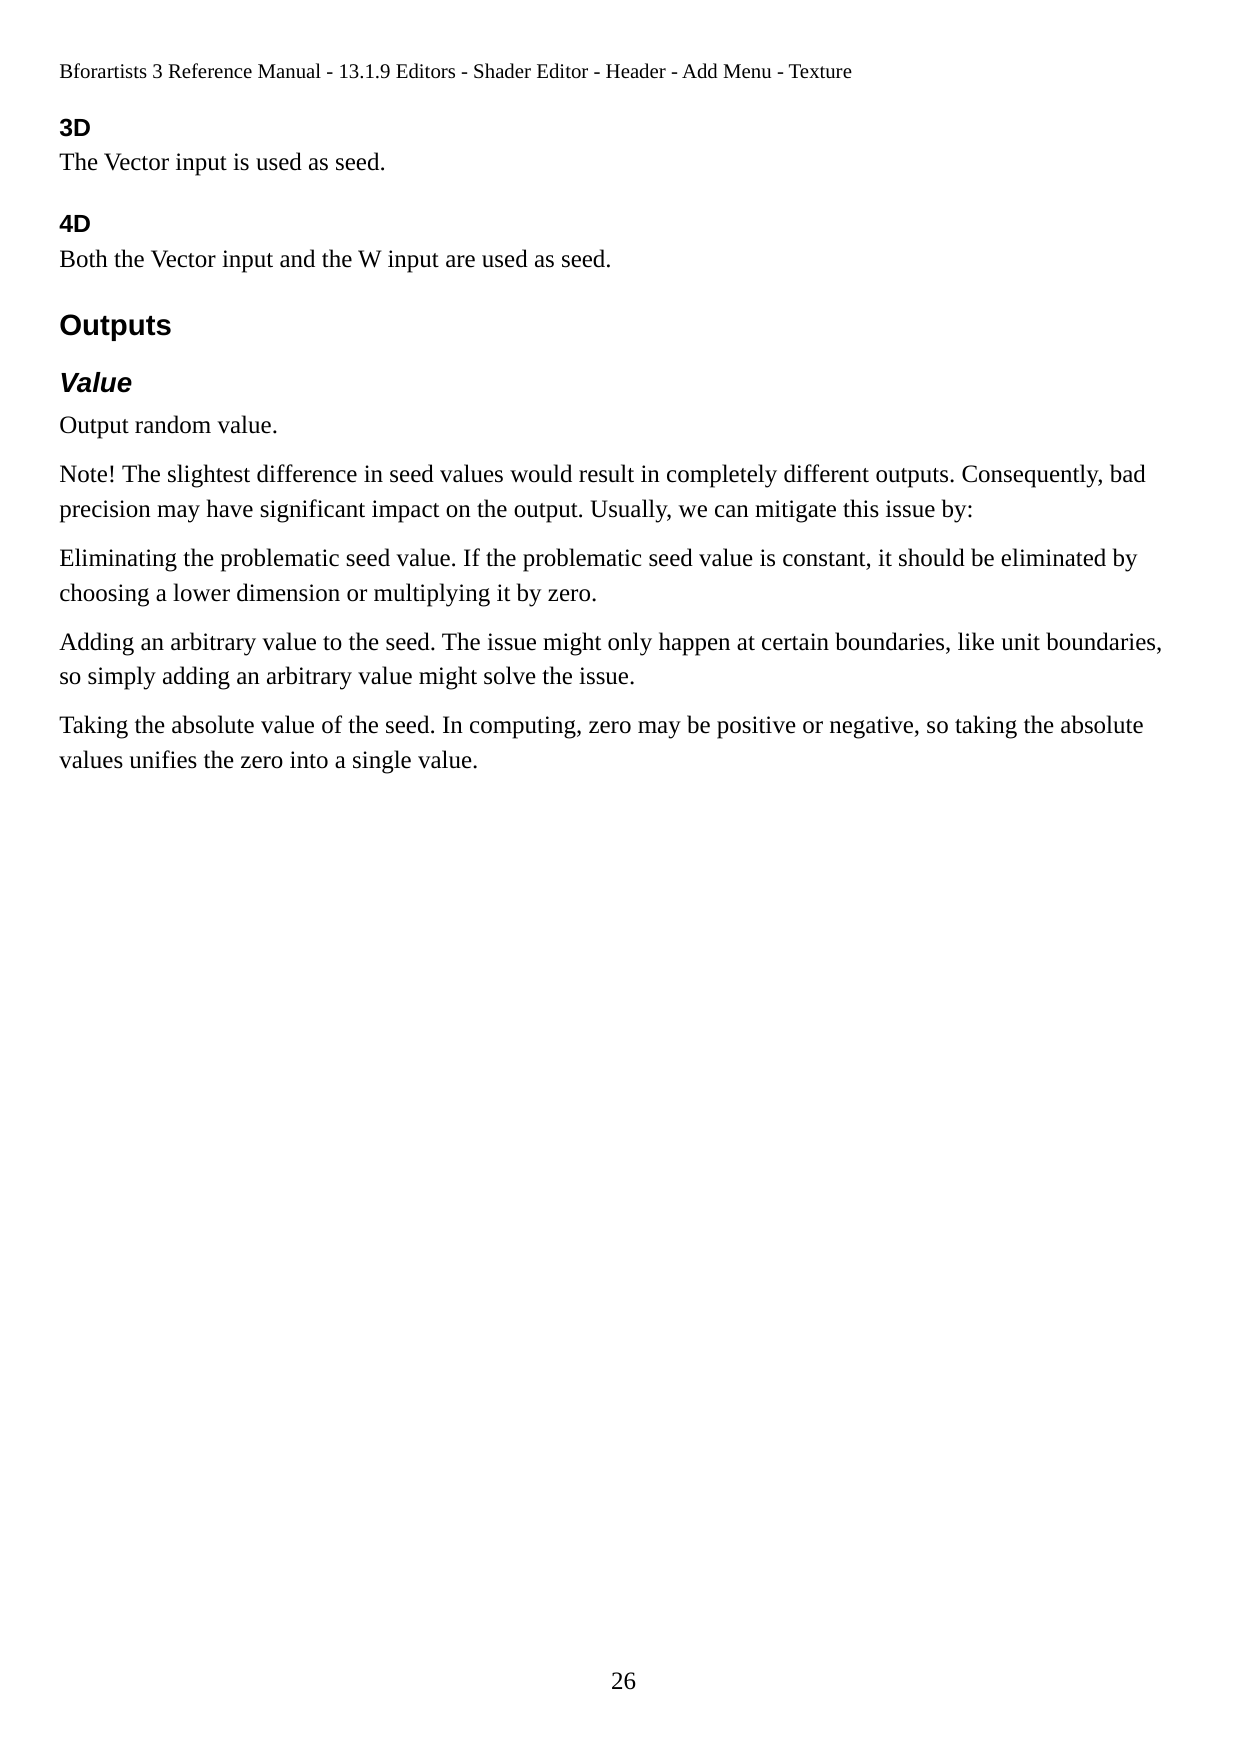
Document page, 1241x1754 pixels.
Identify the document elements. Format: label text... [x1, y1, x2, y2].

text Adding an arbitrary value to the seed. The issue might only happen at certain boundaries, like unit boundaries, so simply adding an arbitrary value might solve the issue. [59, 627, 1181, 690]
text The Vector input is used as seed. [59, 147, 1181, 176]
text Taking the absolute value of the seed. In computing, zero may be positive or negative, so taking the absolute values unifies the zero into a single value. [59, 710, 1181, 773]
text Eliminating the problematic seed value. If the problematic seed value is constant, it should be eliminated by choosing a lower dimension or multiplying it by zero. [59, 543, 1181, 606]
subtitle 4D [59, 209, 1181, 237]
text Note! The slightest difference in seed values would result in completely different outputs. Consequently, bad precision may have significant impact on the output. Usually, we can mitigate this issue by: [59, 459, 1181, 523]
subtitle Outputs [59, 307, 1181, 341]
subtitle 3D [59, 113, 1181, 141]
text Both the Vector input and the W input are used as seed. [59, 244, 1181, 272]
subtitle Value [59, 366, 1181, 398]
text Output random value. [59, 411, 1181, 439]
